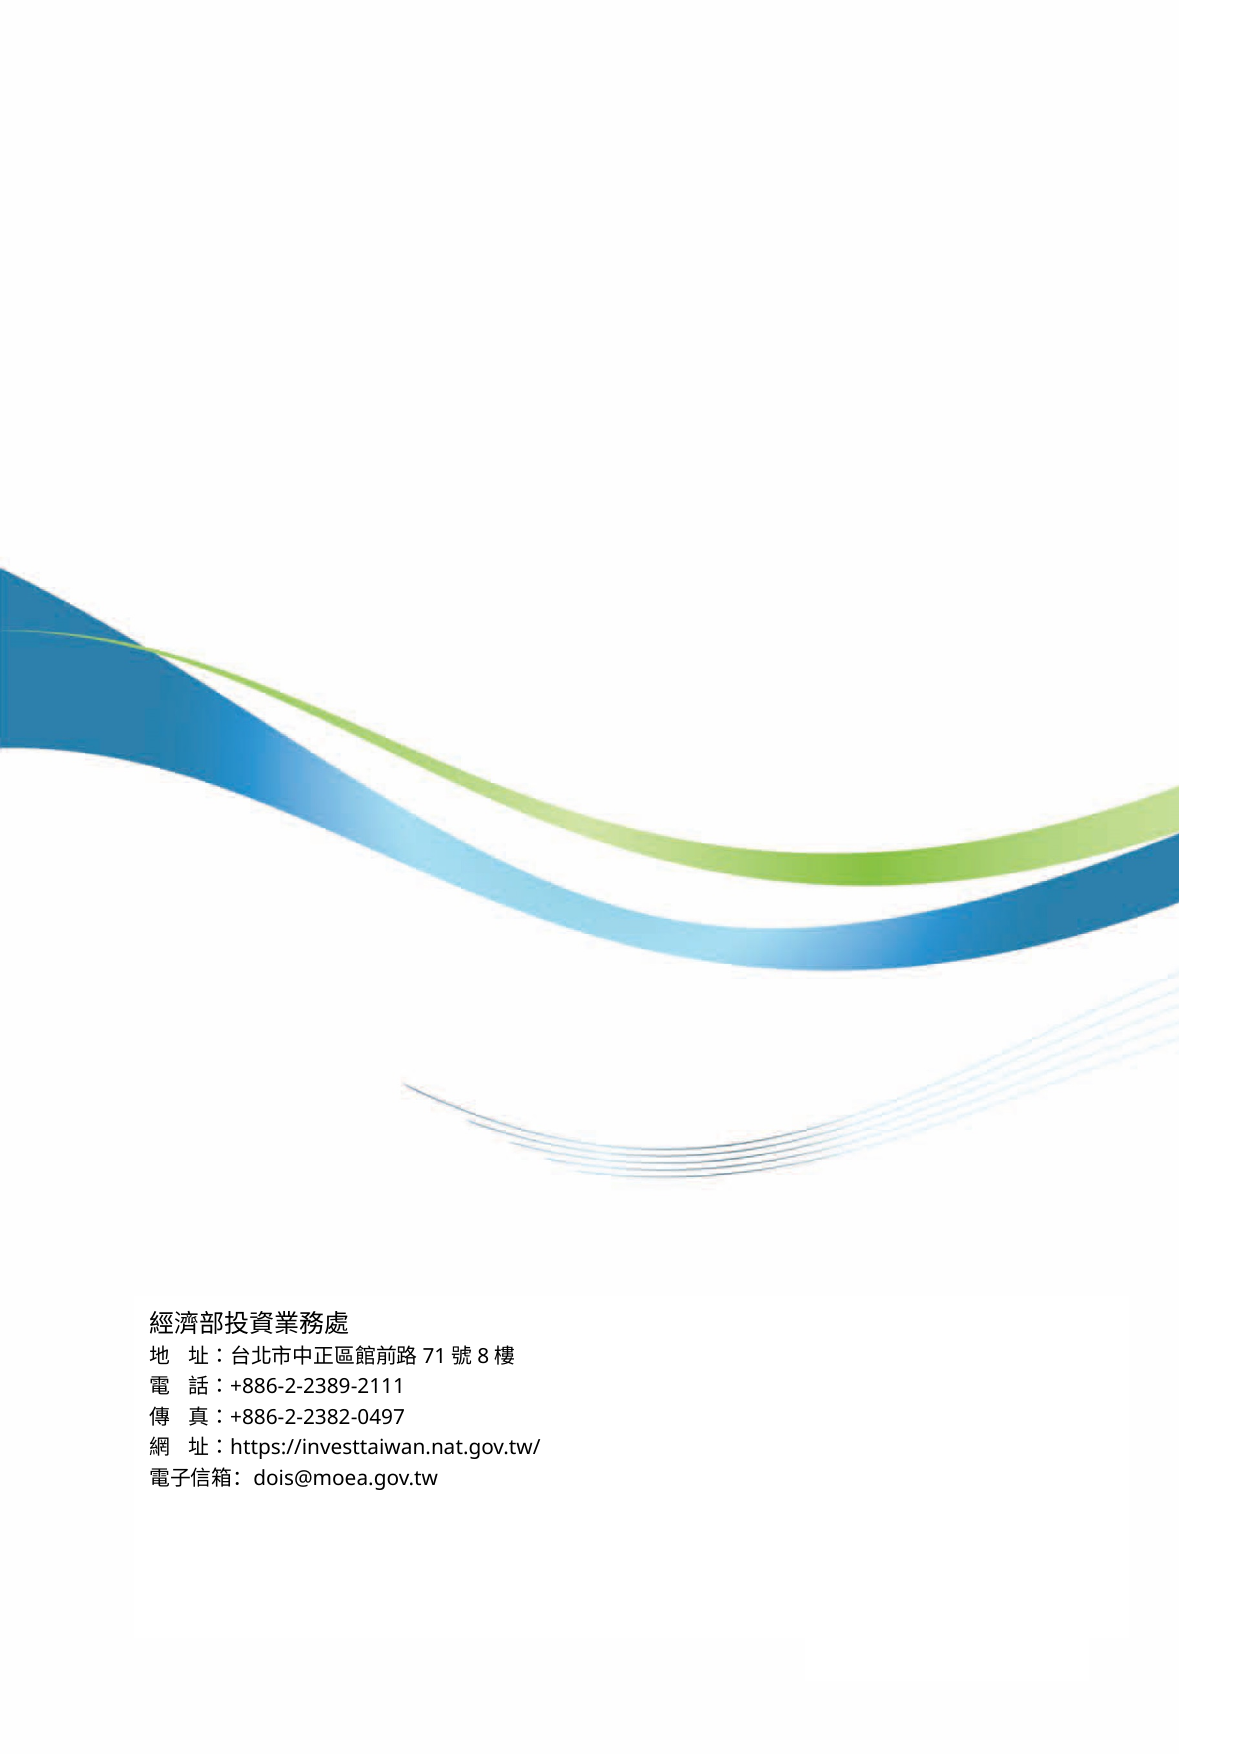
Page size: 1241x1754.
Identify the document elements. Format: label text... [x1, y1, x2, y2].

text 電 話：+886-2-2389-2111 [149, 1370, 1114, 1400]
text 經濟部投資業務處 [149, 1303, 1114, 1339]
text 電子信箱：dois@moea.gov.tw [149, 1461, 1114, 1491]
picture [0, 0, 1179, 1754]
text 傳 真：+886-2-2382-0497 [149, 1400, 1114, 1430]
text 地 址：台北市中正區館前路 71 號 8 樓 [149, 1339, 1114, 1370]
text 網 址：https://investtaiwan.nat.gov.tw/ [149, 1430, 1114, 1461]
